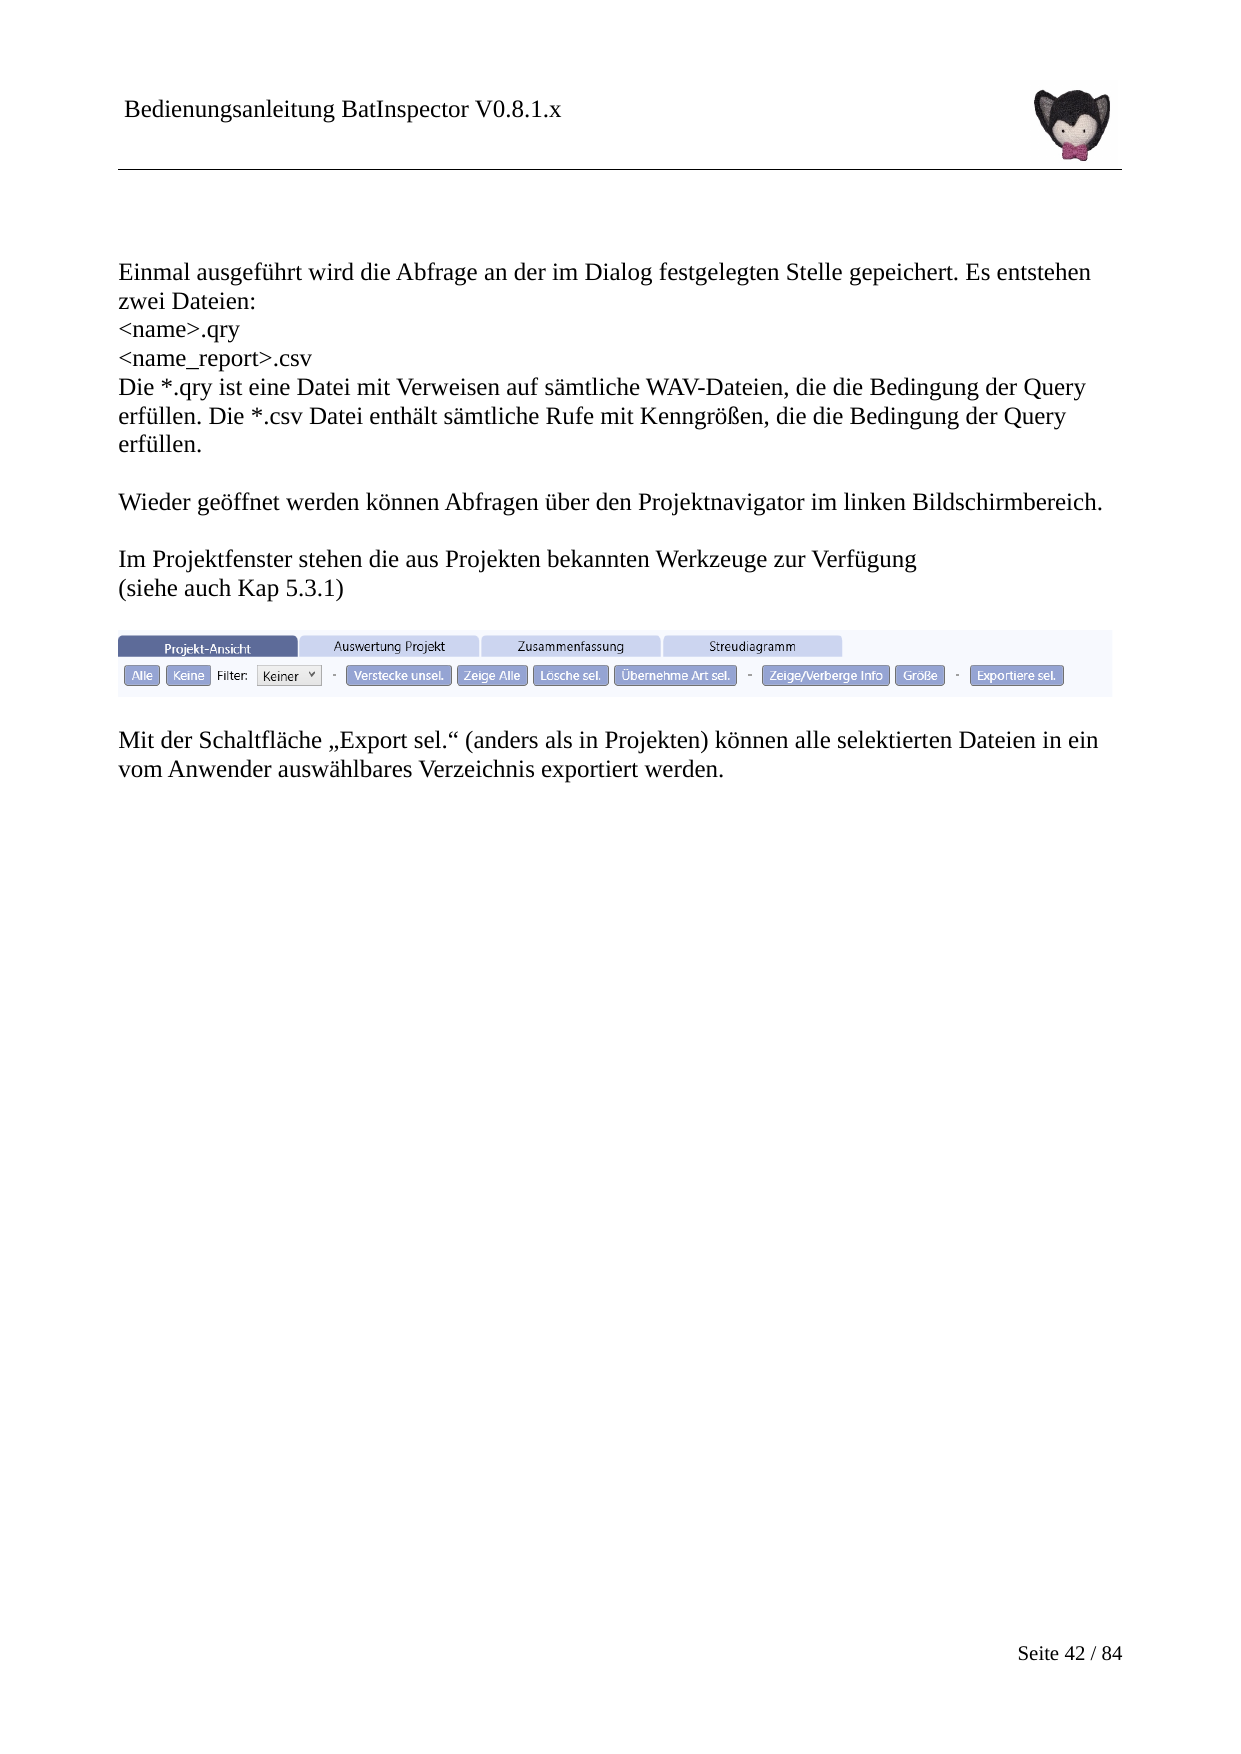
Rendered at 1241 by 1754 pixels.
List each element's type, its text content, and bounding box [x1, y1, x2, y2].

text Mit der Schaltfläche „Export sel.“ (anders als in Projekten) können alle selektierten Dateien in ein vom Anwender auswählbares Verzeichnis exportiert werden. [118, 725, 1122, 782]
text Die *.qry ist eine Datei mit Verweisen auf sämtliche WAV-Dateien, die die Bedingung der Query erfüllen. Die *.csv Datei enthält sämtliche Rufe mit Kenngrößen, die die Bedingung der Query erfüllen. [118, 372, 1122, 458]
text Im Projektfenster stehen die aus Projekten bekannten Werkzeuge zur Verfügung (siehe auch Kap 5.3.1) [118, 544, 1122, 602]
text Einmal ausgeführt wird die Abfrage an der im Dialog festgelegten Stelle gepeichert. Es entstehen zwei Dateien: <name>.qry <name_report>.csv [118, 257, 1122, 372]
picture [1030, 80, 1119, 169]
picture [118, 630, 1113, 697]
text Wieder geöffnet werden können Abfragen über den Projektnavigator im linken Bildschirmbereich. [118, 487, 1122, 516]
